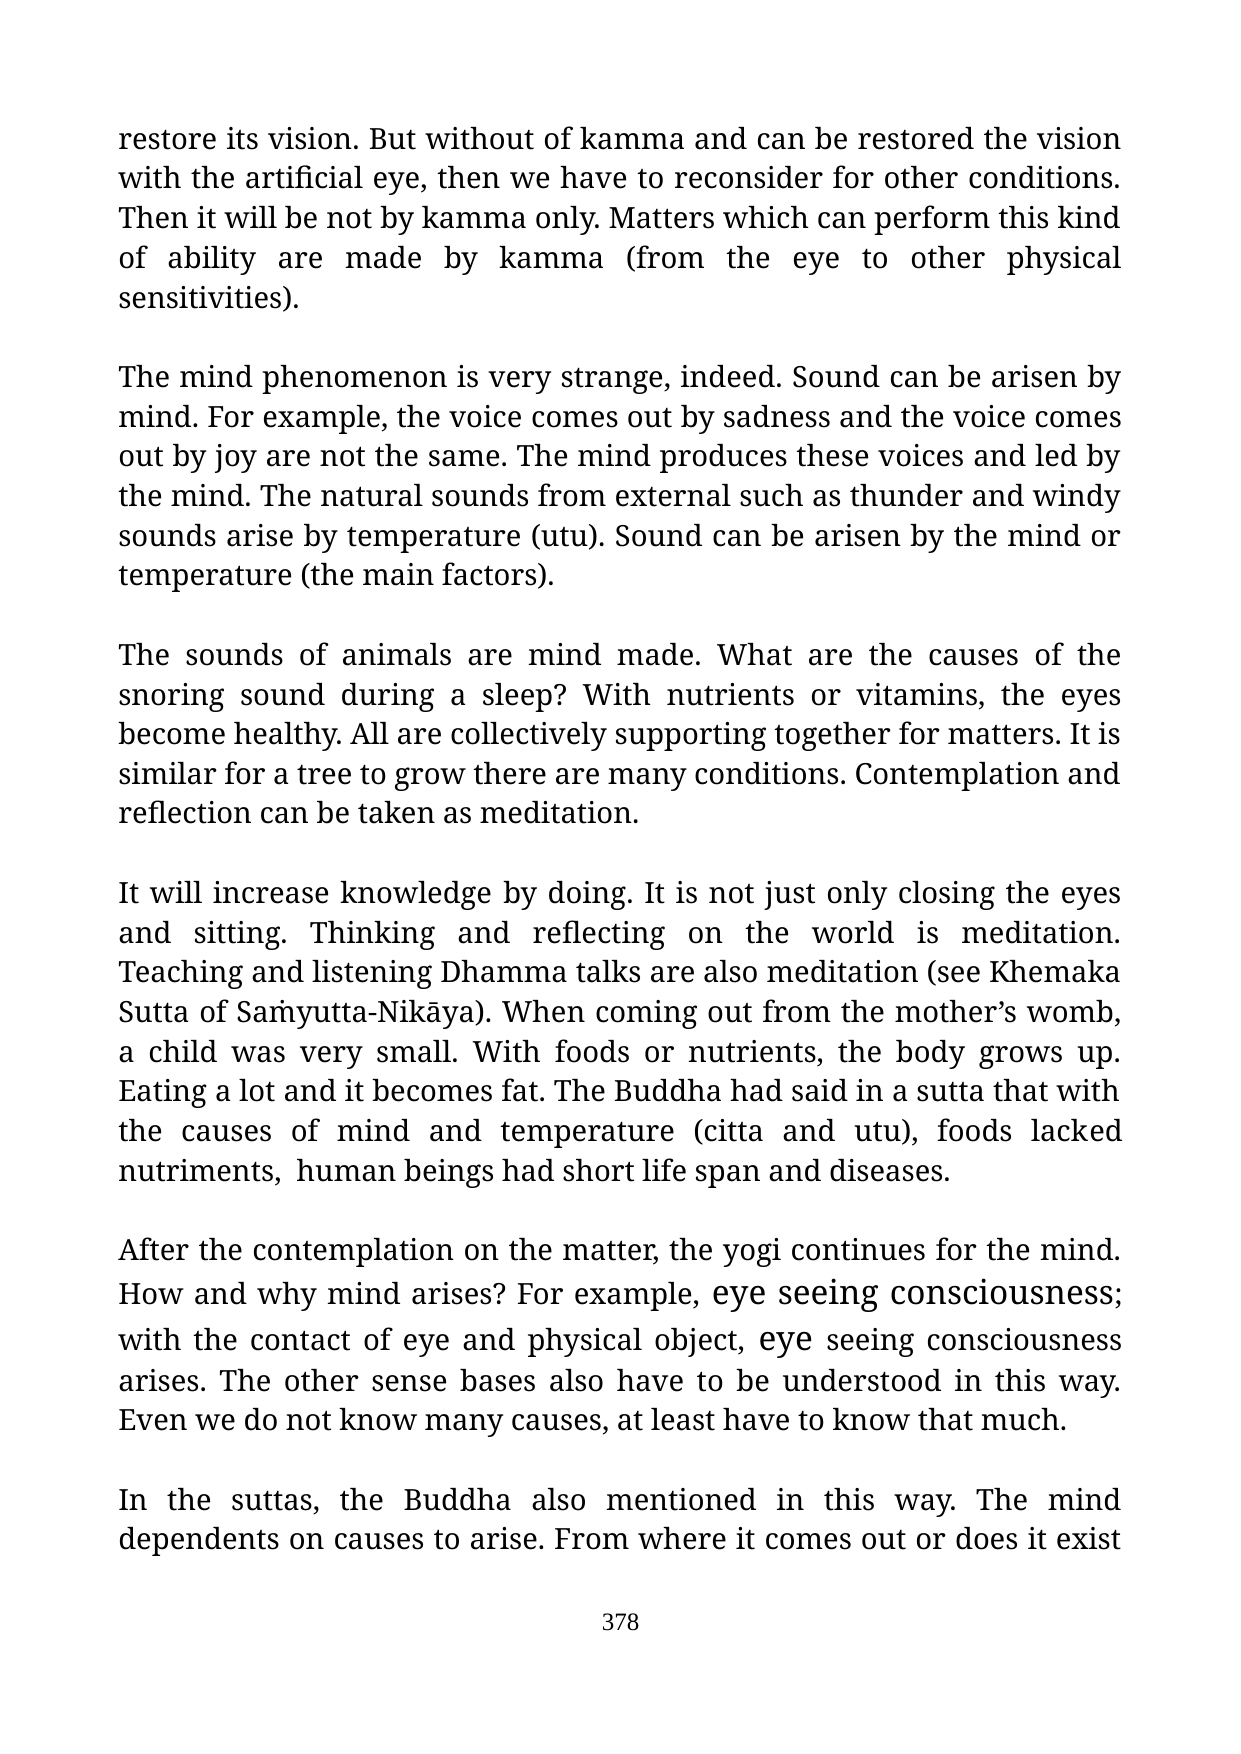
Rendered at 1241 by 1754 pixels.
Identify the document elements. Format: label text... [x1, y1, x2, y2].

text restore its vision. But without of kamma and can be restored the vision with the artificial eye, then we have to reconsider for other conditions. Then it will be not by kamma only. Matters which can perform this kind of ability are made by kamma (from the eye to other physical sensitivities). The mind phenomenon is very strange, indeed. Sound can be arisen by mind. For example, the voice comes out by sadness and the voice comes out by joy are not the same. The mind produces these voices and led by the mind. The natural sounds from external such as thunder and windy sounds arise by temperature (utu). Sound can be arisen by the mind or temperature (the main factors). The sounds of animals are mind made. What are the causes of the snoring sound during a sleep? With nutrients or vitamins, the eyes become healthy. All are collectively supporting together for matters. It is similar for a tree to grow there are many conditions. Contemplation and reflection can be taken as meditation. It will increase knowledge by doing. It is not just only closing the eyes and sitting. Thinking and reflecting on the world is meditation. Teaching and listening Dhamma talks are also meditation (see Khemaka Sutta of Saṁyutta-Nikāya). When coming out from the mother’s womb, a child was very small. With foods or nutrients, the body grows up. Eating a lot and it becomes fat. The Buddha had said in a sutta that with the causes of mind and temperature (citta and utu), foods lacked nutriments, human beings had short life span and diseases. After the contemplation on the matter, the yogi continues for the mind. How and why mind arises? For example, eye seeing consciousness; with the contact of eye and physical object, eye seeing consciousness arises. The other sense bases also have to be understood in this way. Even we do not know many causes, at least have to know that much. In the suttas, the Buddha also mentioned in this way. The mind dependents on causes to arise. From where it comes out or does it exist [118, 118, 1122, 1558]
